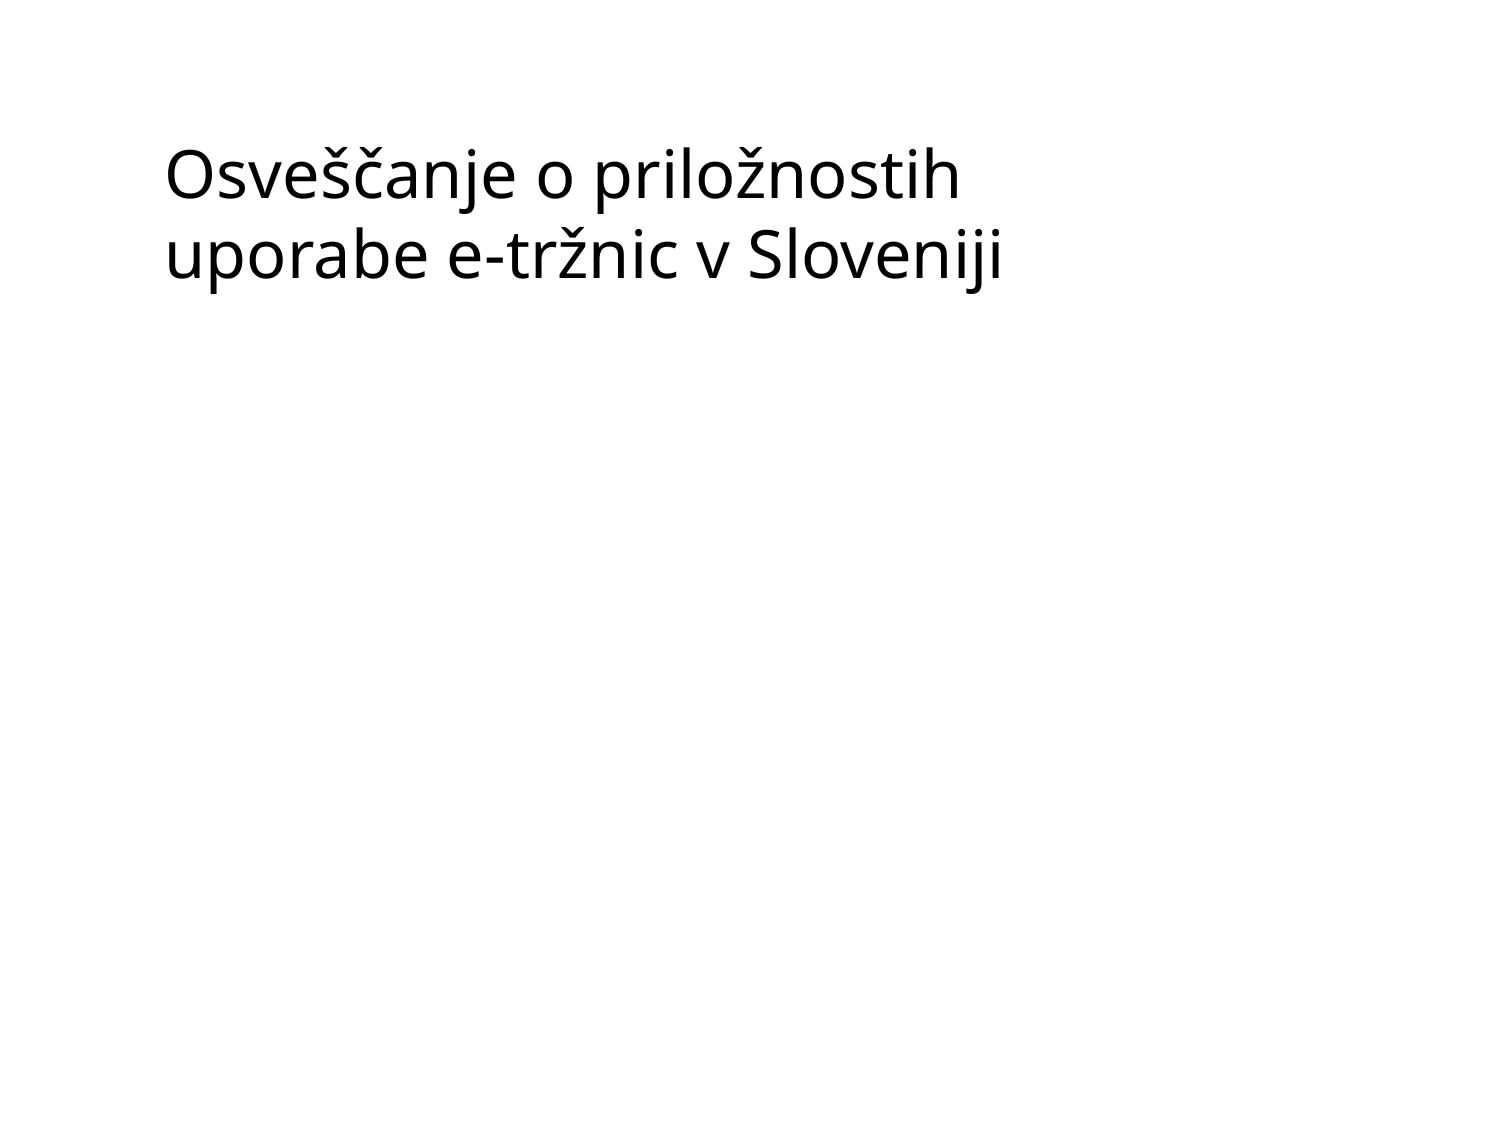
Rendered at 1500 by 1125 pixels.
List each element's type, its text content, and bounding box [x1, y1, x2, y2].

title Osveščanje o priložnostih uporabe e-tržnic v Sloveniji [149, 112, 1417, 300]
